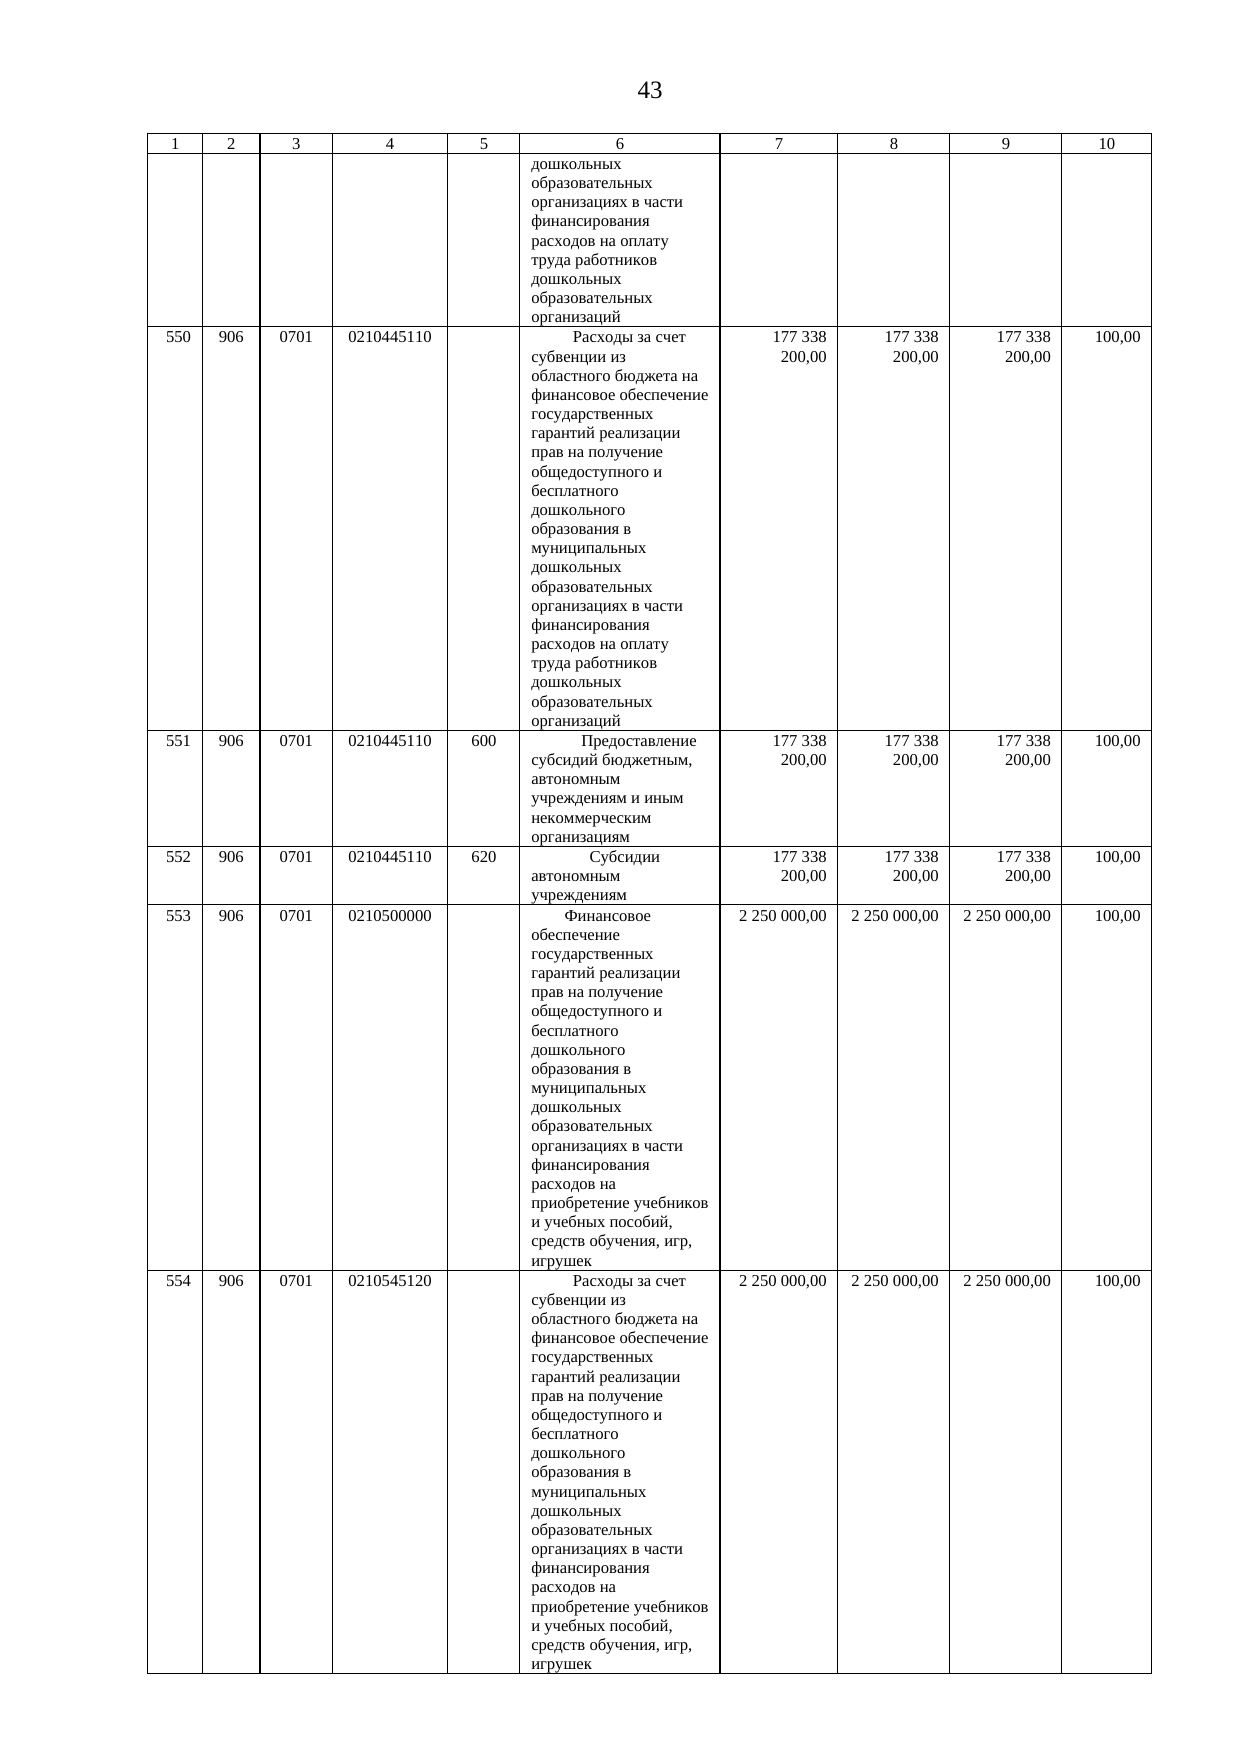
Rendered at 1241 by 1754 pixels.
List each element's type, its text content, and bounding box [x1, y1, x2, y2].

table_cell 177 338 200,00 [838, 327, 949, 730]
table_cell 552 [148, 847, 202, 904]
table_header 4 [333, 134, 447, 153]
table_cell [838, 154, 949, 326]
table_cell [333, 154, 447, 326]
table_header 5 [448, 134, 519, 153]
table_cell 0210445110 [333, 731, 447, 846]
table_cell 2 250 000,00 [721, 905, 837, 1269]
table_cell 0210445110 [333, 847, 447, 904]
table_cell Расходы за счет субвенции из областного бюджета на финансовое обеспечение государственных гарантий реализации прав на получение общедоступного и бесплатного дошкольного образования в муниципальных дошкольных образовательных организациях в части финансирования расходов на приобретение учебников и учебных пособий, средств обучения, игр, игрушек [520, 1271, 719, 1673]
table_cell 2 250 000,00 [721, 1271, 837, 1673]
table_header 10 [1062, 134, 1151, 153]
table_cell 551 [148, 731, 202, 846]
table_cell 2 250 000,00 [838, 1271, 949, 1673]
table_cell [721, 154, 837, 326]
table_cell 100,00 [1062, 847, 1151, 904]
table_cell 177 338 200,00 [950, 327, 1061, 730]
table_header 1 [148, 134, 202, 153]
table_cell Предоставление субсидий бюджетным, автономным учреждениям и иным некоммерческим организациям [520, 731, 719, 846]
table_cell 553 [148, 905, 202, 1269]
table_cell 100,00 [1062, 905, 1151, 1269]
table_cell 100,00 [1062, 1271, 1151, 1673]
table_cell 600 [448, 731, 519, 846]
table_cell [148, 154, 202, 326]
table_cell 177 338 200,00 [838, 731, 949, 846]
table_cell [261, 154, 332, 326]
table_cell 177 338 200,00 [721, 327, 837, 730]
table_cell 2 250 000,00 [838, 905, 949, 1269]
table_cell [1062, 154, 1151, 326]
table_cell 100,00 [1062, 327, 1151, 730]
table_header 9 [950, 134, 1061, 153]
table_cell дошкольных образовательных организациях в части финансирования расходов на оплату труда работников дошкольных образовательных организаций [520, 154, 719, 326]
table_cell 554 [148, 1271, 202, 1673]
table_cell 0701 [261, 905, 332, 1269]
table_cell 0701 [261, 1271, 332, 1673]
table_cell 906 [203, 905, 259, 1269]
table_cell 0701 [261, 731, 332, 846]
table_cell [448, 1271, 519, 1673]
table_header 7 [721, 134, 837, 153]
table_cell 177 338 200,00 [950, 847, 1061, 904]
table_cell Финансовое обеспечение государственных гарантий реализации прав на получение общедоступного и бесплатного дошкольного образования в муниципальных дошкольных образовательных организациях в части финансирования расходов на приобретение учебников и учебных пособий, средств обучения, игр, игрушек [520, 905, 719, 1269]
table_header 6 [520, 134, 719, 153]
table_cell [203, 154, 259, 326]
table_cell 0210545120 [333, 1271, 447, 1673]
table_cell Расходы за счет субвенции из областного бюджета на финансовое обеспечение государственных гарантий реализации прав на получение общедоступного и бесплатного дошкольного образования в муниципальных дошкольных образовательных организациях в части финансирования расходов на оплату труда работников дошкольных образовательных организаций [520, 327, 719, 730]
table_cell 0701 [261, 327, 332, 730]
table_cell 177 338 200,00 [838, 847, 949, 904]
table_cell 0210500000 [333, 905, 447, 1269]
table_cell 177 338 200,00 [721, 731, 837, 846]
table_cell Субсидии автономным учреждениям [520, 847, 719, 904]
table_cell [950, 154, 1061, 326]
table_cell [448, 905, 519, 1269]
table_cell 550 [148, 327, 202, 730]
table_cell [448, 154, 519, 326]
table_cell 0210445110 [333, 327, 447, 730]
table_header 3 [261, 134, 332, 153]
table_cell 100,00 [1062, 731, 1151, 846]
table_cell 906 [203, 847, 259, 904]
table_cell 906 [203, 1271, 259, 1673]
table_header 8 [838, 134, 949, 153]
table_cell 620 [448, 847, 519, 904]
table_cell [448, 327, 519, 730]
table_cell 177 338 200,00 [721, 847, 837, 904]
table_header 2 [203, 134, 259, 153]
table_cell 0701 [261, 847, 332, 904]
table_cell 906 [203, 731, 259, 846]
table_cell 2 250 000,00 [950, 1271, 1061, 1673]
table_cell 177 338 200,00 [950, 731, 1061, 846]
table_cell 906 [203, 327, 259, 730]
table_cell 2 250 000,00 [950, 905, 1061, 1269]
